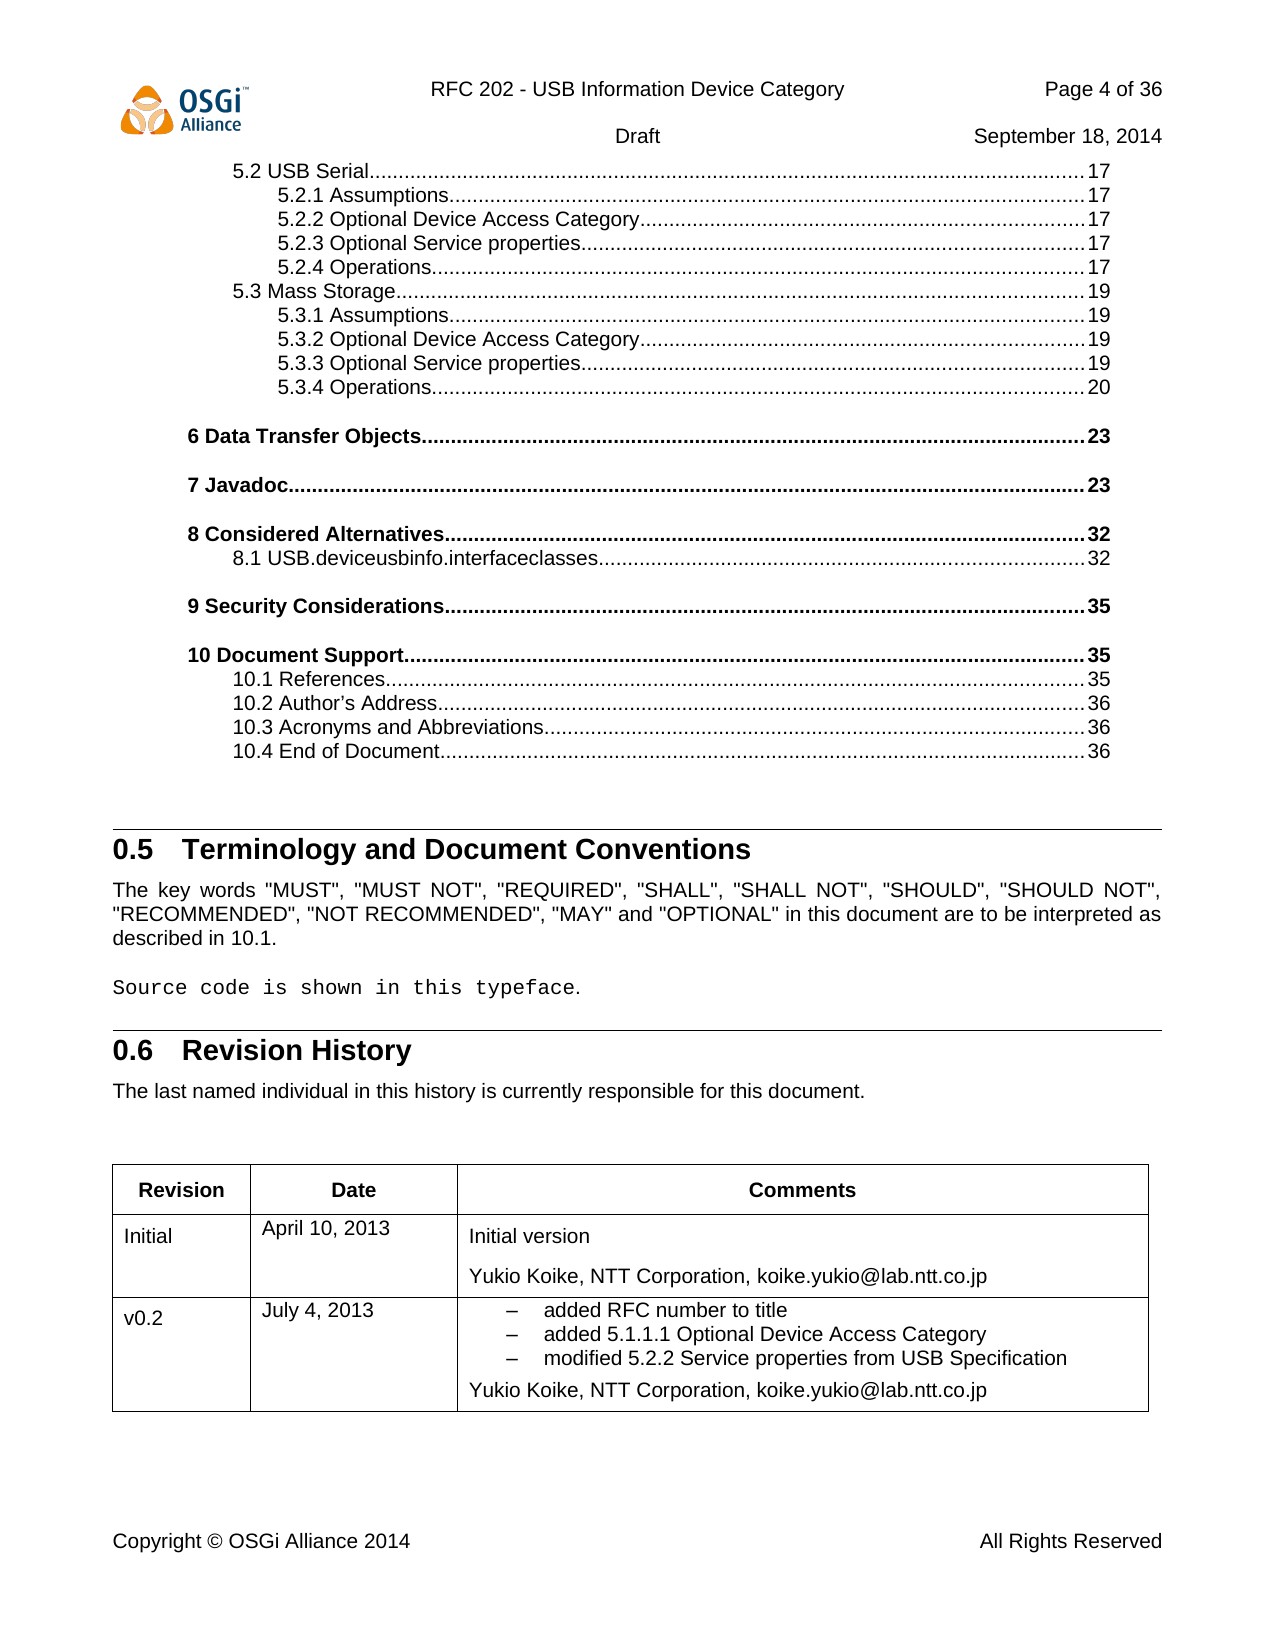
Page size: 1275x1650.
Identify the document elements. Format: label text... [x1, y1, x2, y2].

text 5.2.4 Operations 17 [277, 255, 1162, 279]
subtitle Terminology and Document Conventions [112, 830, 1162, 865]
table_cell July 4, 2013 [251, 1298, 457, 1411]
text 10.1 References 35 [232, 667, 1162, 691]
text 5.2.2 Optional Device Access Category 17 [277, 207, 1162, 231]
text The last named individual in this history is currently responsible for this document. [112, 1079, 1162, 1103]
subtitle Revision History [112, 1031, 1162, 1066]
text 10.4 End of Document 36 [232, 739, 1162, 763]
text The key words "MUST", "MUST NOT", "REQUIRED", "SHALL", "SHALL NOT", "SHOULD", "SHOULD NOT", "RECOMMENDED", "NOT RECOMMENDED", "MAY" and "OPTIONAL" in this document are to be interpreted as described in 1. [112, 878, 1162, 950]
text 5.3.1 Assumptions 19 [277, 303, 1162, 327]
table_cell Initial [113, 1215, 250, 1297]
text 6 Data Transfer Objects 23 [187, 423, 1162, 447]
text 5.3.4 Operations 20 [277, 374, 1162, 398]
text 5.2 USB Serial 17 [232, 159, 1162, 183]
text 10.3 Acronyms and Abbreviations 36 [232, 715, 1162, 739]
text Source code is shown in this typeface. [112, 975, 1162, 1001]
table_header Comments [458, 1165, 1148, 1214]
table_header Revision [113, 1165, 250, 1214]
table_header Date [251, 1165, 457, 1214]
picture [113, 78, 257, 142]
text 5.2.1 Assumptions 17 [277, 183, 1162, 207]
text 10.2 Author’s Address 36 [232, 691, 1162, 715]
text 5.2.3 Optional Service properties 17 [277, 231, 1162, 255]
table_cell v0.2 [113, 1298, 250, 1411]
text 5.3.3 Optional Service properties 19 [277, 351, 1162, 374]
text 8.1 USB.deviceusbinfo.interfaceclasses 32 [232, 545, 1162, 569]
text 8 Considered Alternatives 32 [187, 521, 1162, 545]
table_cell Initial version Yukio Koike, NTT Corporation, koike.yukio@lab.ntt.co.jp [458, 1215, 1148, 1297]
text 5.3 Mass Storage 19 [232, 279, 1162, 303]
table_cell April 10, 2013 [251, 1215, 457, 1297]
text 5.3.2 Optional Device Access Category 19 [277, 327, 1162, 351]
text 9 Security Considerations 35 [187, 594, 1162, 618]
text 7 Javadoc 23 [187, 472, 1162, 496]
text 10 Document Support 35 [187, 643, 1162, 667]
table_cell added RFC number to title added 5.1.1.1 Optional Device Access Category modified 5.2.2 Service properties from USB Specification Yukio Koike, NTT Corporation, koike.yukio@lab.ntt.co.jp [458, 1298, 1148, 1411]
